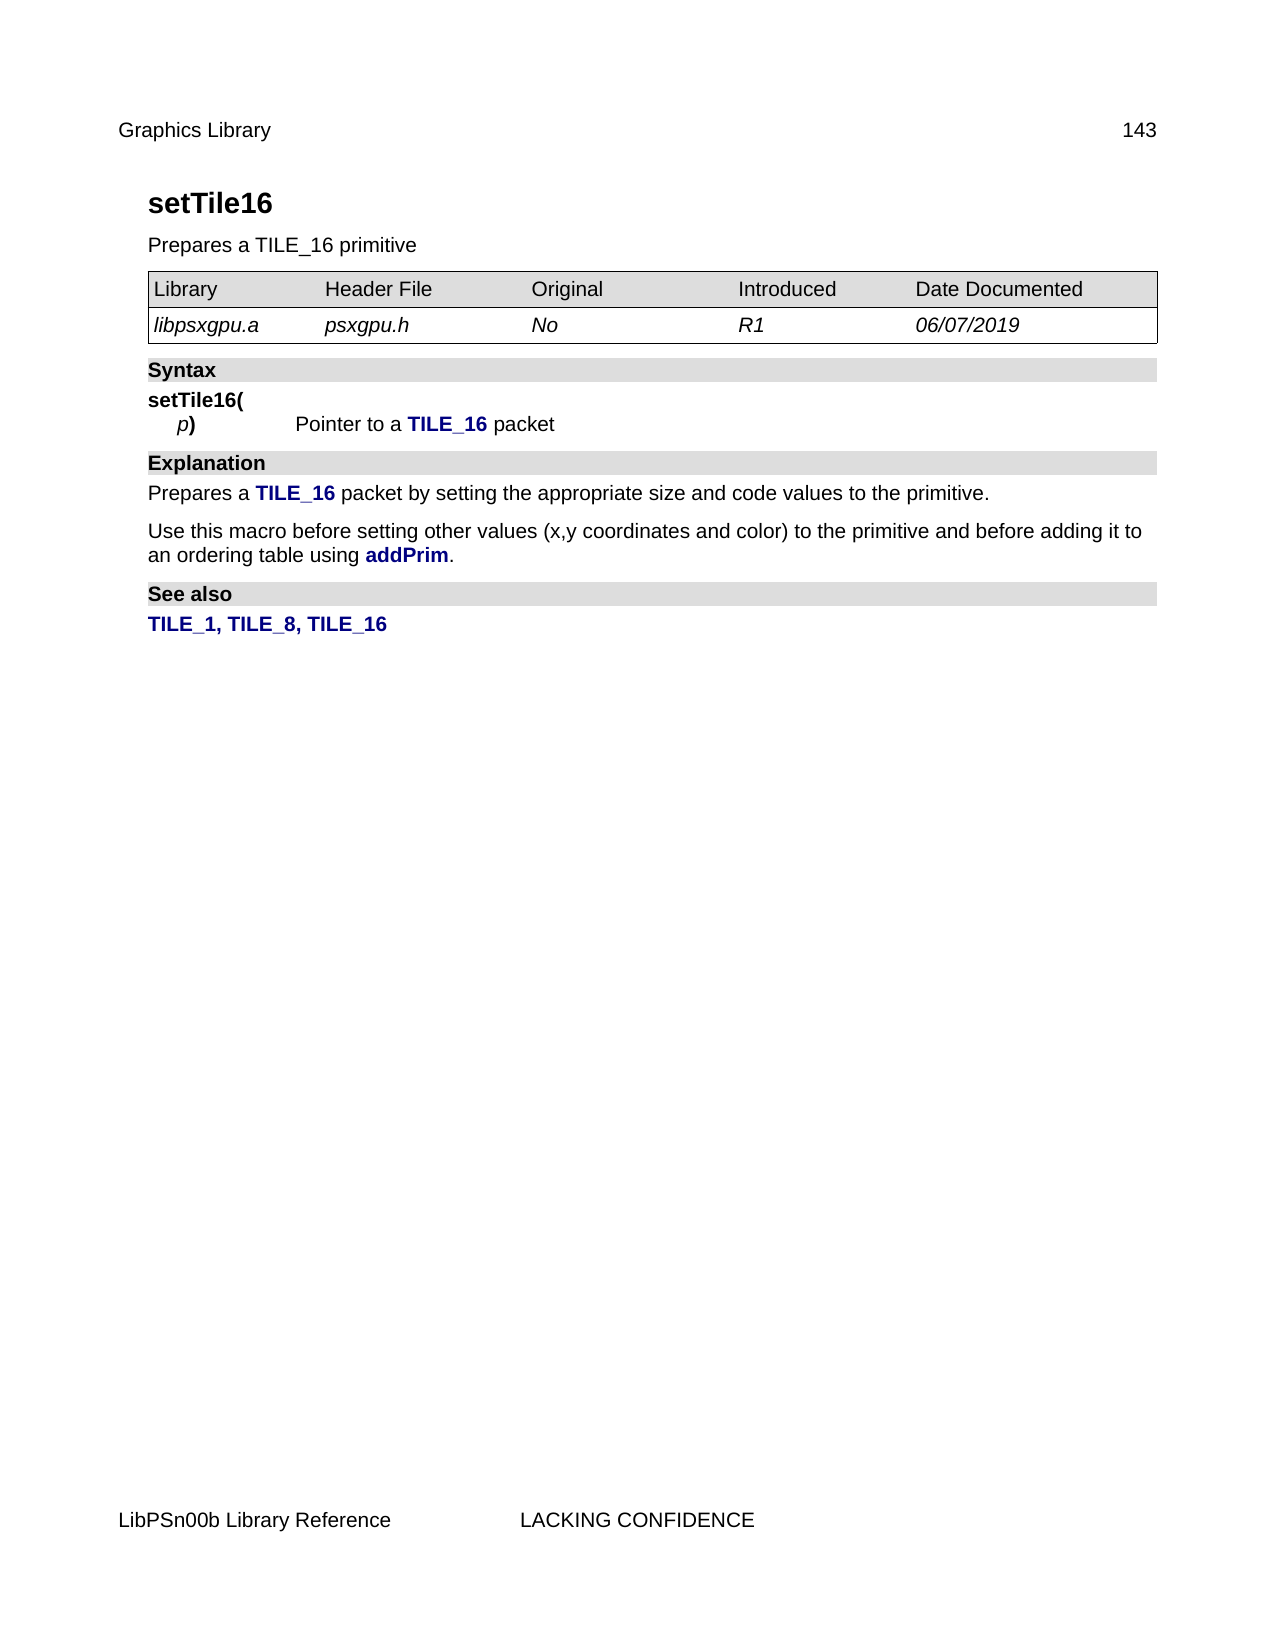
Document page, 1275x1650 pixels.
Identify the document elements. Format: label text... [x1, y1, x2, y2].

subtitle See also [148, 582, 1157, 606]
text Library Header File Original Introduced Date Documented [149, 272, 1157, 307]
text p) Pointer to a TILE_16 packet [148, 412, 1157, 436]
subtitle Explanation [148, 451, 1157, 475]
text TILE_1, TILE_8, TILE_16 [148, 612, 1157, 636]
subtitle setTile16 [148, 186, 1157, 220]
text Prepares a TILE_16 packet by setting the appropriate size and code values to the primitive. [148, 481, 1157, 504]
subtitle Syntax [148, 358, 1157, 382]
text setTile16( [148, 388, 1157, 412]
text Use this macro before setting other values (x,y coordinates and color) to the primitive and before adding it to an ordering table using addPrim. [148, 519, 1157, 567]
text libpsxgpu.a psxgpu.h No R1 06/07/2019 [149, 308, 1157, 343]
text Prepares a TILE_16 primitive [148, 232, 1157, 256]
